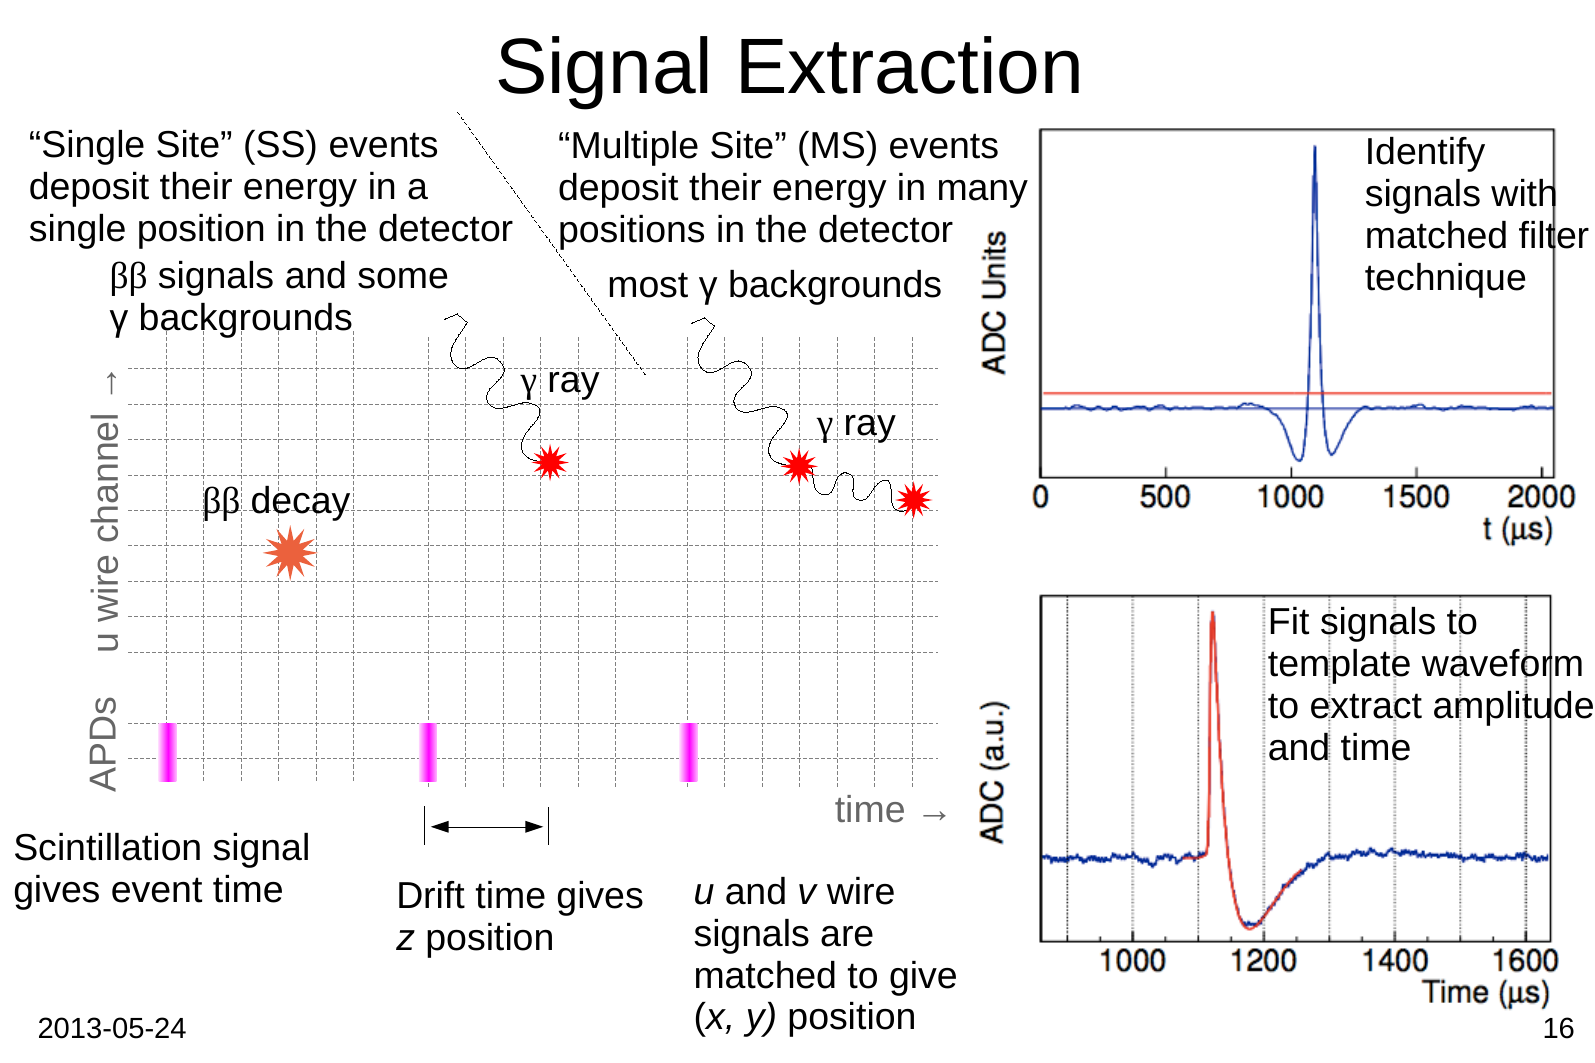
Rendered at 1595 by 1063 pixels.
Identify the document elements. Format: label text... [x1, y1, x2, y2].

picture [975, 586, 1562, 1012]
text_box [418, 723, 437, 782]
text_box time → [819, 781, 970, 834]
text_box u wire channel → [76, 331, 129, 669]
text_box γ ray [505, 351, 656, 405]
text_box most γ backgrounds [592, 256, 968, 309]
text_box [679, 723, 698, 782]
text_box Drift time gives z position [381, 867, 678, 957]
text_box “Single Site” (SS) events deposit their energy in a single position in the detector [14, 115, 540, 244]
title Signal Extraction [79, 19, 1501, 113]
text_box γ ray [802, 394, 953, 448]
text_box [531, 443, 569, 482]
text_box [895, 481, 933, 519]
text_box u and v wire signals are matched to give (x, y) position [678, 862, 976, 1028]
text_box ββ signals and some γ backgrounds [94, 246, 470, 338]
text_box [780, 447, 819, 486]
text_box [262, 526, 319, 581]
picture [974, 118, 1588, 550]
text_box [158, 723, 177, 782]
text_box ββ decay [187, 471, 376, 526]
text_box Fit signals to template waveform to extract amplitude and time [1253, 593, 1595, 758]
text_box APDs [74, 668, 127, 808]
text_box Scintillation signal gives event time [0, 818, 337, 909]
text_box “Multiple Site” (MS) events deposit their energy in many positions in the detector [543, 117, 1069, 245]
text_box Identify signals with matched filter technique [1350, 123, 1595, 289]
